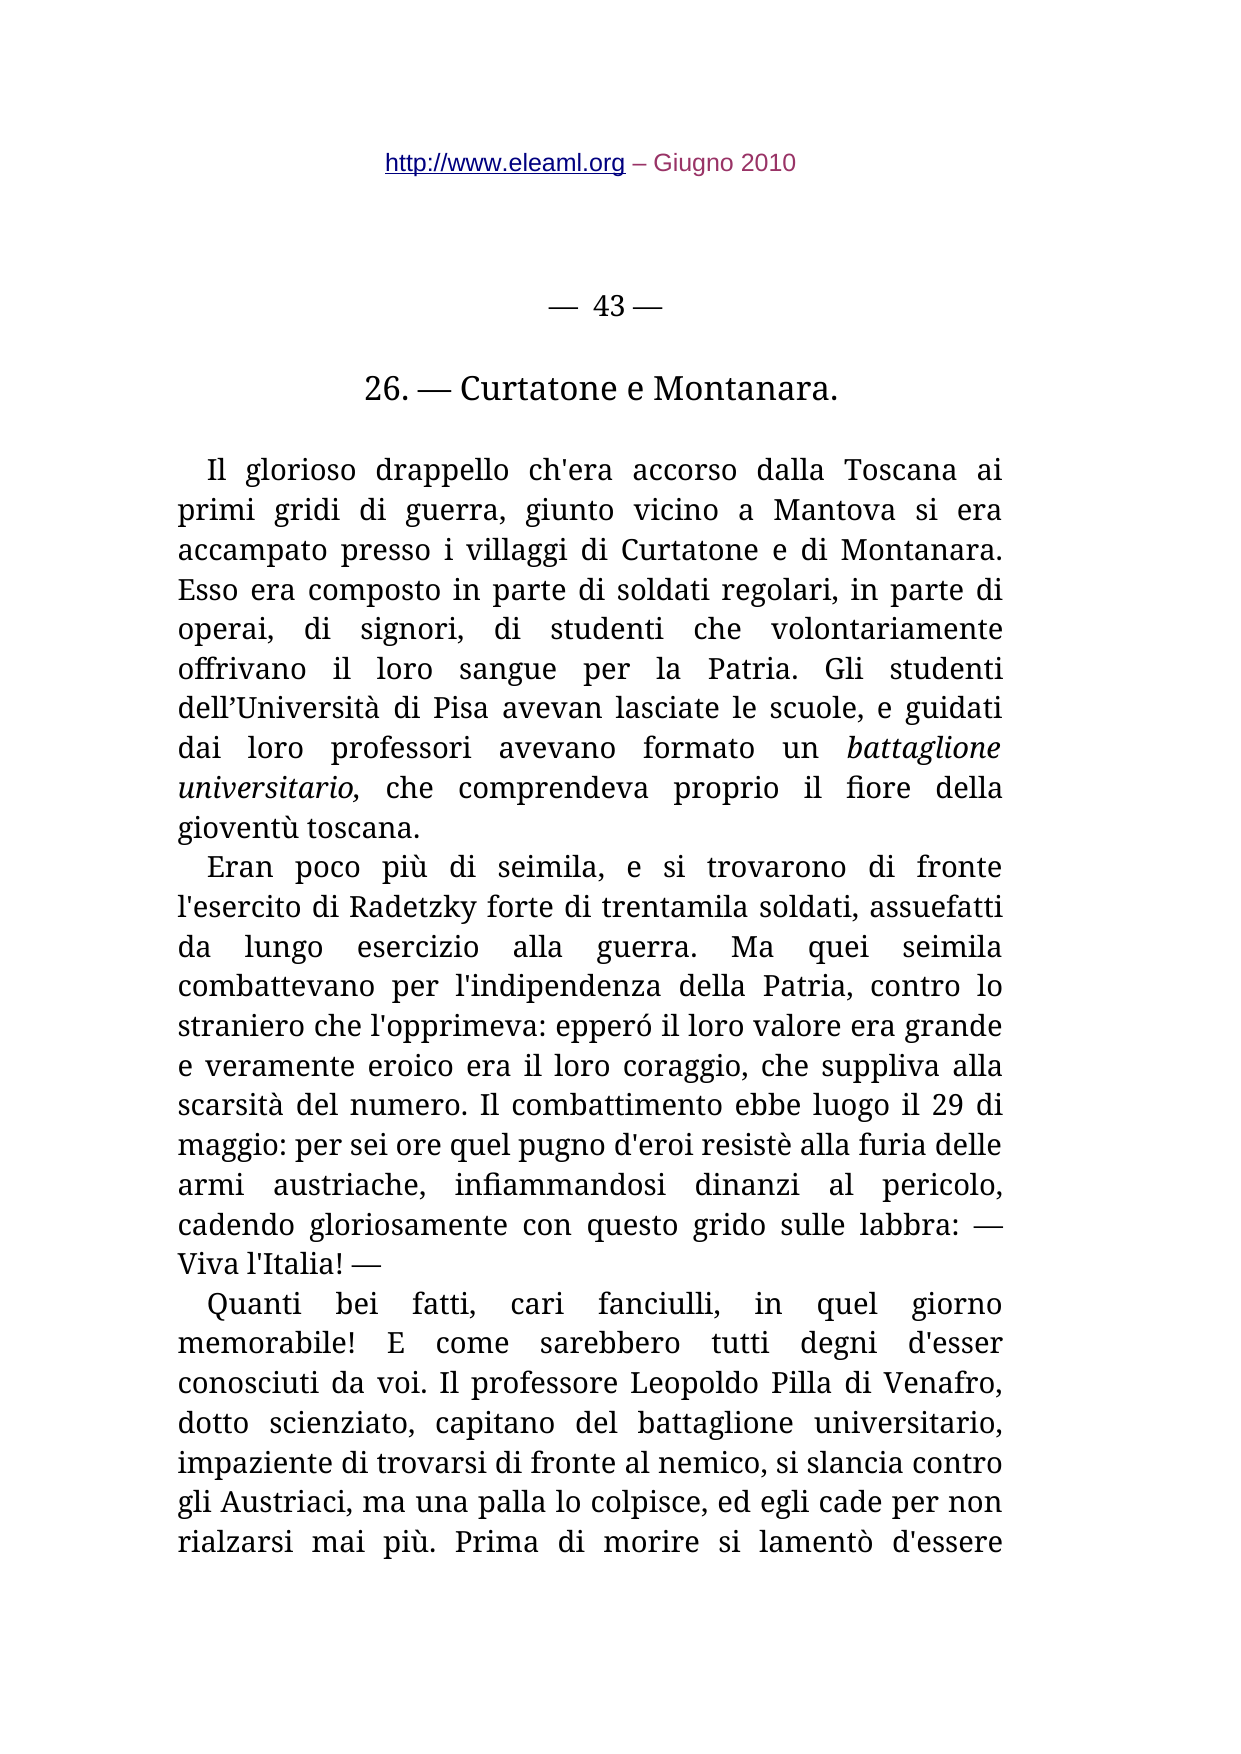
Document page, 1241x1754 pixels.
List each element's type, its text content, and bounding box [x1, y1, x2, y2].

text Quanti bei fatti, cari fanciulli, in quel giorno memorabile! E come sarebbero tutti degni d'esser conosciuti da voi. Il professore Leopoldo Pilla di Venafro, dotto scienziato, capitano del battaglione universitario, impaziente di trovarsi di fronte al nemico, si slancia contro gli Austriaci, ma una palla lo colpisce, ed egli cade per non rialzarsi mai più. Prima di morire si lamentò d'essere [177, 1283, 1004, 1561]
text Eran poco più di seimila, e si trovarono di fronte l'esercito di Radetzky forte di trentamila soldati, assuefatti da lungo esercizio alla guerra. Ma quei seimila combattevano per l'indipendenza della Patria, contro lo straniero che l'opprimeva: epperó il loro valore era grande e veramente eroico era il loro coraggio, che suppliva alla scarsità del numero. Il combattimento ebbe luogo il 29 di maggio: per sei ore quel pugno d'eroi resistè alla furia delle armi austriache, infiammandosi dinanzi al pericolo, cadendo gloriosamente con questo grido sulle labbra: — Viva l'Italia! — [177, 847, 1004, 1283]
text Il glorioso drappello ch'era accorso dalla Toscana ai primi gridi di guerra, giunto vicino a Mantova si era accampato presso i villaggi di Curtatone e di Montanara. Esso era composto in parte di soldati regolari, in parte di operai, di signori, di studenti che volontariamente offrivano il loro sangue per la Patria. Gli studenti dell’Università di Pisa avevan lasciate le scuole, e guidati dai loro professori avevano formato un battaglione universitario, che comprendeva proprio il fiore della gioventù toscana. [177, 450, 1004, 847]
text 26. — Curtatone e Montanara. [177, 364, 1004, 410]
text — 43 — [177, 285, 1004, 325]
